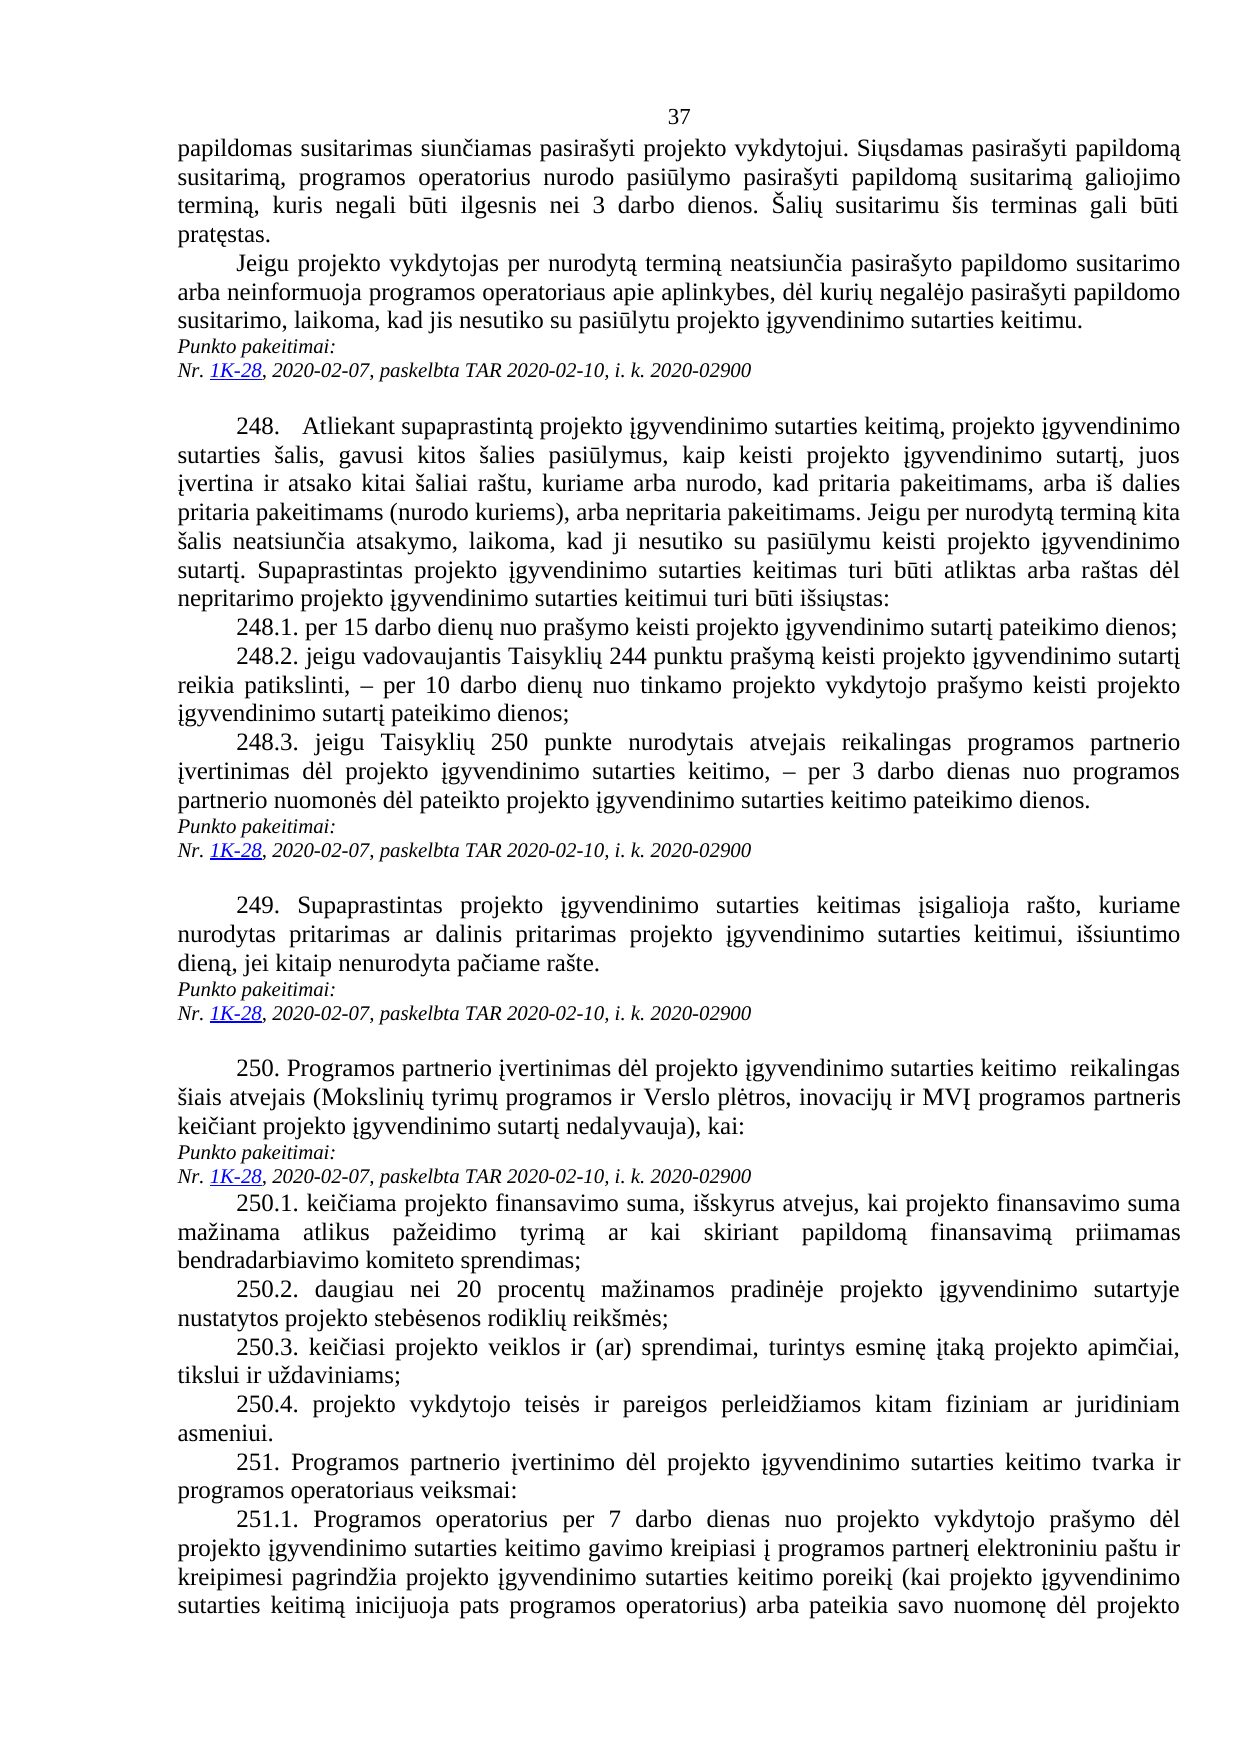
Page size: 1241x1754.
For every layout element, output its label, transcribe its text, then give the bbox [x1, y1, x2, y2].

text 248.3. jeigu Taisyklių 250 punkte nurodytais atvejais reikalingas programos partnerio įvertinimas dėl projekto įgyvendinimo sutarties keitimo, – per 3 darbo dienas nuo programos partnerio nuomonės dėl pateikto projekto įgyvendinimo sutarties keitimo pateikimo dienos. [177, 727, 1181, 813]
text 250. Programos partnerio įvertinimas dėl projekto įgyvendinimo sutarties keitimo reikalingas šiais atvejais (Mokslinių tyrimų programos ir Verslo plėtros, inovacijų ir MVĮ programos partneris keičiant projekto įgyvendinimo sutartį nedalyvauja), kai: [177, 1053, 1181, 1140]
text 251. Programos partnerio įvertinimo dėl projekto įgyvendinimo sutarties keitimo tvarka ir programos operatoriaus veiksmai: [177, 1447, 1181, 1504]
text Nr. 1K-28, 2020-02-07, paskelbta TAR 2020-02-10, i. k. 2020-02900 [177, 1164, 1181, 1188]
text 250.1. keičiama projekto finansavimo suma, išskyrus atvejus, kai projekto finansavimo suma mažinama atlikus pažeidimo tyrimą ar kai skiriant papildomą finansavimą priimamas bendradarbiavimo komiteto sprendimas; [177, 1188, 1181, 1274]
text papildomas susitarimas siunčiamas pasirašyti projekto vykdytojui. Siųsdamas pasirašyti papildomą susitarimą, programos operatorius nurodo pasiūlymo pasirašyti papildomą susitarimą galiojimo terminą, kuris negali būti ilgesnis nei 3 darbo dienos. Šalių susitarimu šis terminas gali būti pratęstas. [177, 133, 1181, 248]
text 250.3. keičiasi projekto veiklos ir (ar) sprendimai, turintys esminę įtaką projekto apimčiai, tikslui ir uždaviniams; [177, 1332, 1181, 1389]
text Punkto pakeitimai: [177, 334, 1181, 358]
text Jeigu projekto vykdytojas per nurodytą terminą neatsiunčia pasirašyto papildomo susitarimo arba neinformuoja programos operatoriaus apie aplinkybes, dėl kurių negalėjo pasirašyti papildomo susitarimo, laikoma, kad jis nesutiko su pasiūlytu projekto įgyvendinimo sutarties keitimu. [177, 248, 1181, 334]
text Punkto pakeitimai: [177, 977, 1181, 1001]
text 250.2. daugiau nei 20 procentų mažinamos pradinėje projekto įgyvendinimo sutartyje nustatytos projekto stebėsenos rodiklių reikšmės; [177, 1274, 1181, 1332]
text 248. Atliekant supaprastintą projekto įgyvendinimo sutarties keitimą, projekto įgyvendinimo sutarties šalis, gavusi kitos šalies pasiūlymus, kaip keisti projekto įgyvendinimo sutartį, juos įvertina ir atsako kitai šaliai raštu, kuriame arba nurodo, kad pritaria pakeitimams, arba iš dalies pritaria pakeitimams (nurodo kuriems), arba nepritaria pakeitimams. Jeigu per nurodytą terminą kita šalis neatsiunčia atsakymo, laikoma, kad ji nesutiko su pasiūlymu keisti projekto įgyvendinimo sutartį. Supaprastintas projekto įgyvendinimo sutarties keitimas turi būti atliktas arba raštas dėl nepritarimo projekto įgyvendinimo sutarties keitimui turi būti išsiųstas: [177, 411, 1181, 612]
text 251.1. Programos operatorius per 7 darbo dienas nuo projekto vykdytojo prašymo dėl projekto įgyvendinimo sutarties keitimo gavimo kreipiasi į programos partnerį elektroniniu paštu ir kreipimesi pagrindžia projekto įgyvendinimo sutarties keitimo poreikį (kai projekto įgyvendinimo sutarties keitimą inicijuoja pats programos operatorius) arba pateikia savo nuomonę dėl projekto [177, 1504, 1181, 1619]
text 249. Supaprastintas projekto įgyvendinimo sutarties keitimas įsigalioja rašto, kuriame nurodytas pritarimas ar dalinis pritarimas projekto įgyvendinimo sutarties keitimui, išsiuntimo dieną, jei kitaip nenurodyta pačiame rašte. [177, 890, 1181, 977]
text Nr. 1K-28, 2020-02-07, paskelbta TAR 2020-02-10, i. k. 2020-02900 [177, 1001, 1181, 1025]
text Nr. 1K-28, 2020-02-07, paskelbta TAR 2020-02-10, i. k. 2020-02900 [177, 838, 1181, 862]
text Punkto pakeitimai: [177, 1140, 1181, 1164]
text Punkto pakeitimai: [177, 813, 1181, 838]
text 248.1. per 15 darbo dienų nuo prašymo keisti projekto įgyvendinimo sutartį pateikimo dienos; [177, 612, 1181, 641]
text 250.4. projekto vykdytojo teisės ir pareigos perleidžiamos kitam fiziniam ar juridiniam asmeniui. [177, 1389, 1181, 1447]
text Nr. 1K-28, 2020-02-07, paskelbta TAR 2020-02-10, i. k. 2020-02900 [177, 358, 1181, 382]
text 248.2. jeigu vadovaujantis Taisyklių 244 punktu prašymą keisti projekto įgyvendinimo sutartį reikia patikslinti, – per 10 darbo dienų nuo tinkamo projekto vykdytojo prašymo keisti projekto įgyvendinimo sutartį pateikimo dienos; [177, 641, 1181, 727]
